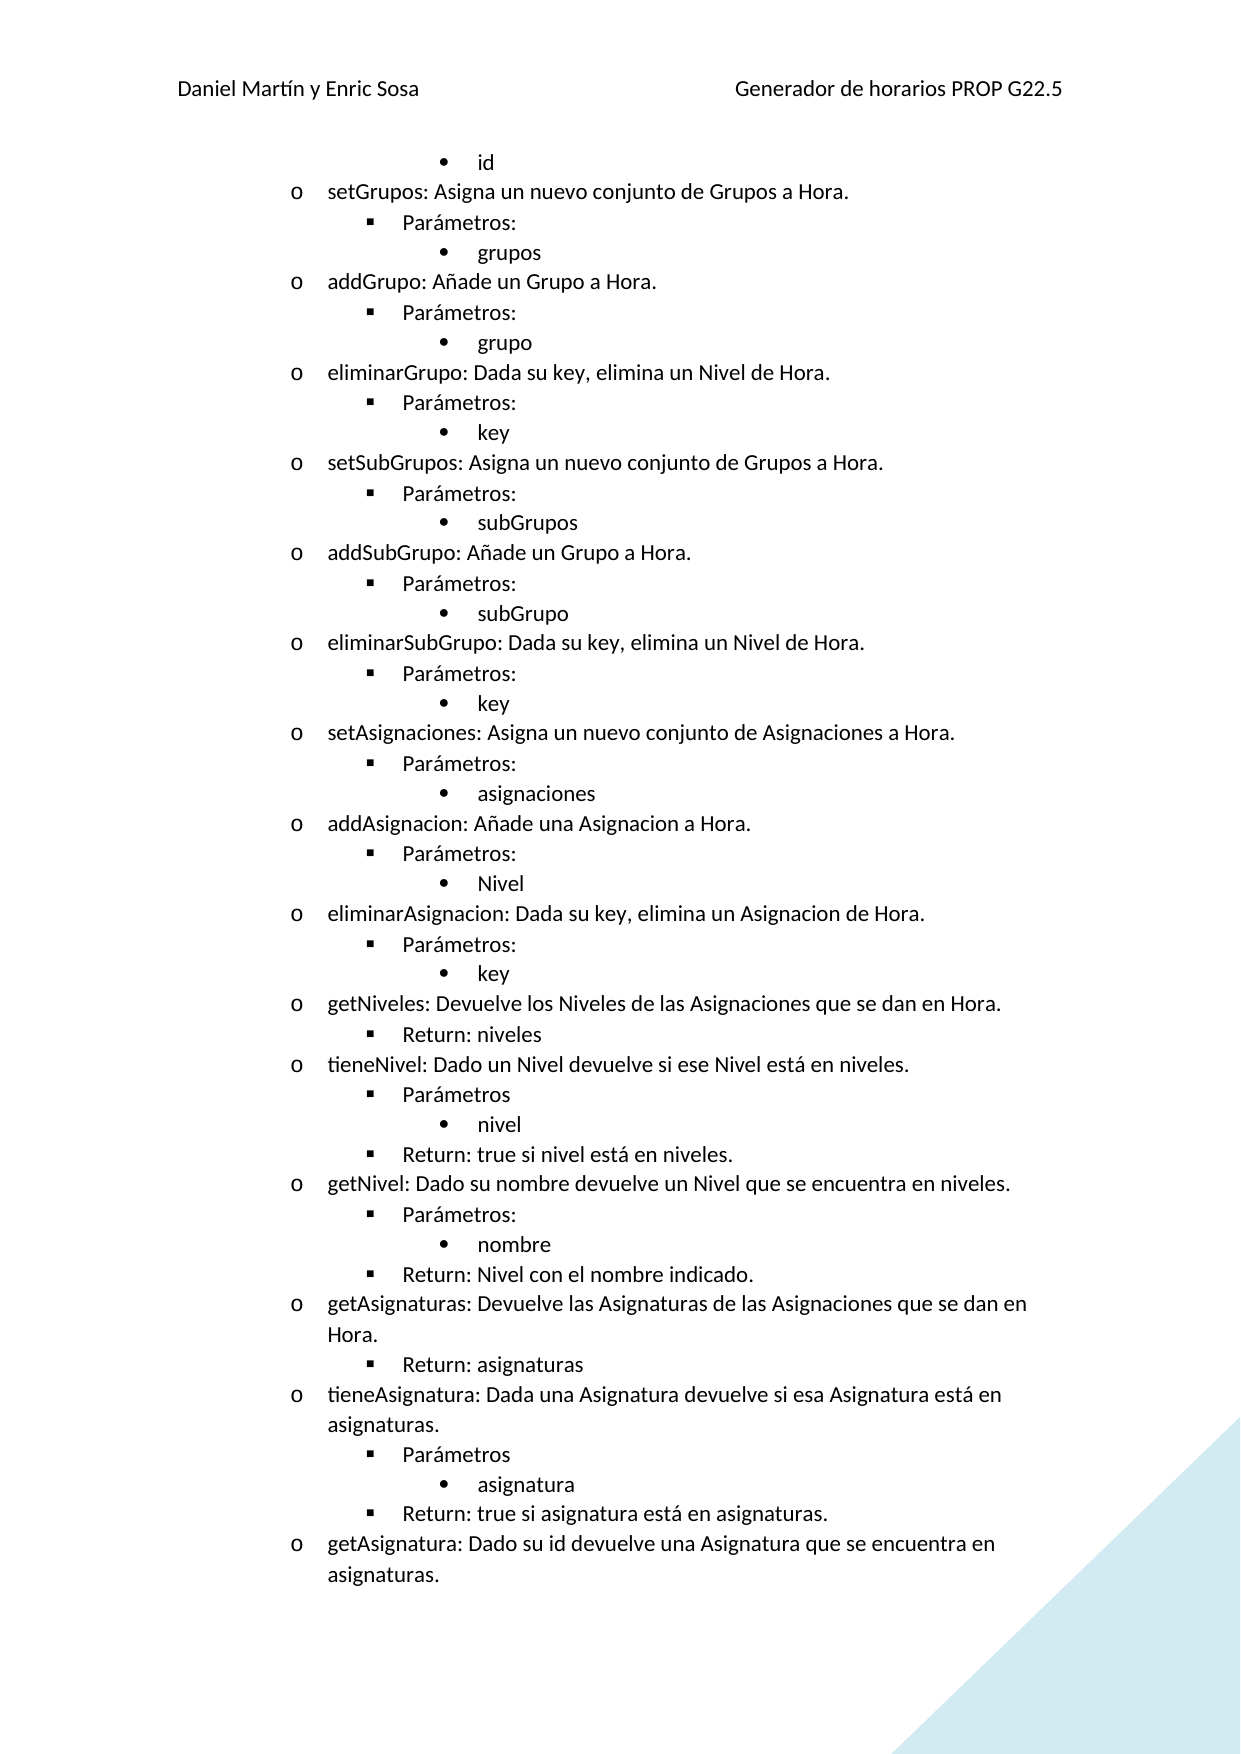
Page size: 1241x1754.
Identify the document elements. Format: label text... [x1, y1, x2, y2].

list nivel [440, 1110, 1063, 1138]
list getAsignaturas: Devuelve las Asignaturas de las Asignaciones que se dan en Hora. [290, 1289, 1063, 1348]
list getNiveles: Devuelve los Niveles de las Asignaciones que se dan en Hora. [290, 989, 1063, 1018]
list setAsignaciones: Asigna un nuevo conjunto de Asignaciones a Hora. [290, 718, 1063, 748]
list Nivel [440, 869, 1063, 897]
list Parámetros: [365, 659, 1063, 687]
list eliminarAsignacion: Dada su key, elimina un Asignacion de Hora. [290, 899, 1063, 928]
list subGrupos [440, 508, 1063, 536]
list Parámetros: [365, 208, 1063, 236]
list id [440, 148, 1063, 176]
list Return: niveles [365, 1020, 1063, 1048]
list Parámetros: [365, 479, 1063, 507]
list eliminarSubGrupo: Dada su key, elimina un Nivel de Hora. [290, 628, 1063, 657]
list grupos [440, 238, 1063, 266]
list getAsignatura: Dado su id devuelve una Asignatura que se encuentra en asignaturas. [290, 1529, 1063, 1588]
list grupo [440, 328, 1063, 356]
list key [440, 418, 1063, 446]
list asignaciones [440, 779, 1063, 807]
list Parámetros: [365, 388, 1063, 417]
list Parámetros: [365, 749, 1063, 777]
list Parámetros [365, 1440, 1063, 1468]
list key [440, 959, 1063, 987]
list addGrupo: Añade un Grupo a Hora. [290, 267, 1063, 297]
list Parámetros: [365, 1200, 1063, 1228]
list Parámetros: [365, 569, 1063, 597]
list setSubGrupos: Asigna un nuevo conjunto de Grupos a Hora. [290, 448, 1063, 477]
list eliminarGrupo: Dada su key, elimina un Nivel de Hora. [290, 358, 1063, 387]
list key [440, 689, 1063, 717]
list tieneAsignatura: Dada una Asignatura devuelve si esa Asignatura está en asignaturas. [290, 1380, 1063, 1438]
list addSubGrupo: Añade un Grupo a Hora. [290, 538, 1063, 567]
list Return: Nivel con el nombre indicado. [365, 1260, 1063, 1288]
list getNivel: Dado su nombre devuelve un Nivel que se encuentra en niveles. [290, 1169, 1063, 1199]
list Return: asignaturas [365, 1350, 1063, 1378]
list setGrupos: Asigna un nuevo conjunto de Grupos a Hora. [290, 177, 1063, 206]
list tieneNivel: Dado un Nivel devuelve si ese Nivel está en niveles. [290, 1050, 1063, 1079]
list Parámetros: [365, 298, 1063, 326]
list nombre [440, 1230, 1063, 1258]
list Return: true si nivel está en niveles. [365, 1140, 1063, 1168]
list Return: true si asignatura está en asignaturas. [365, 1499, 1063, 1528]
list addAsignacion: Añade una Asignacion a Hora. [290, 809, 1063, 838]
list asignatura [440, 1470, 1063, 1498]
list Parámetros: [365, 839, 1063, 868]
list Parámetros: [365, 930, 1063, 958]
list Parámetros [365, 1081, 1063, 1108]
list subGrupo [440, 599, 1063, 627]
